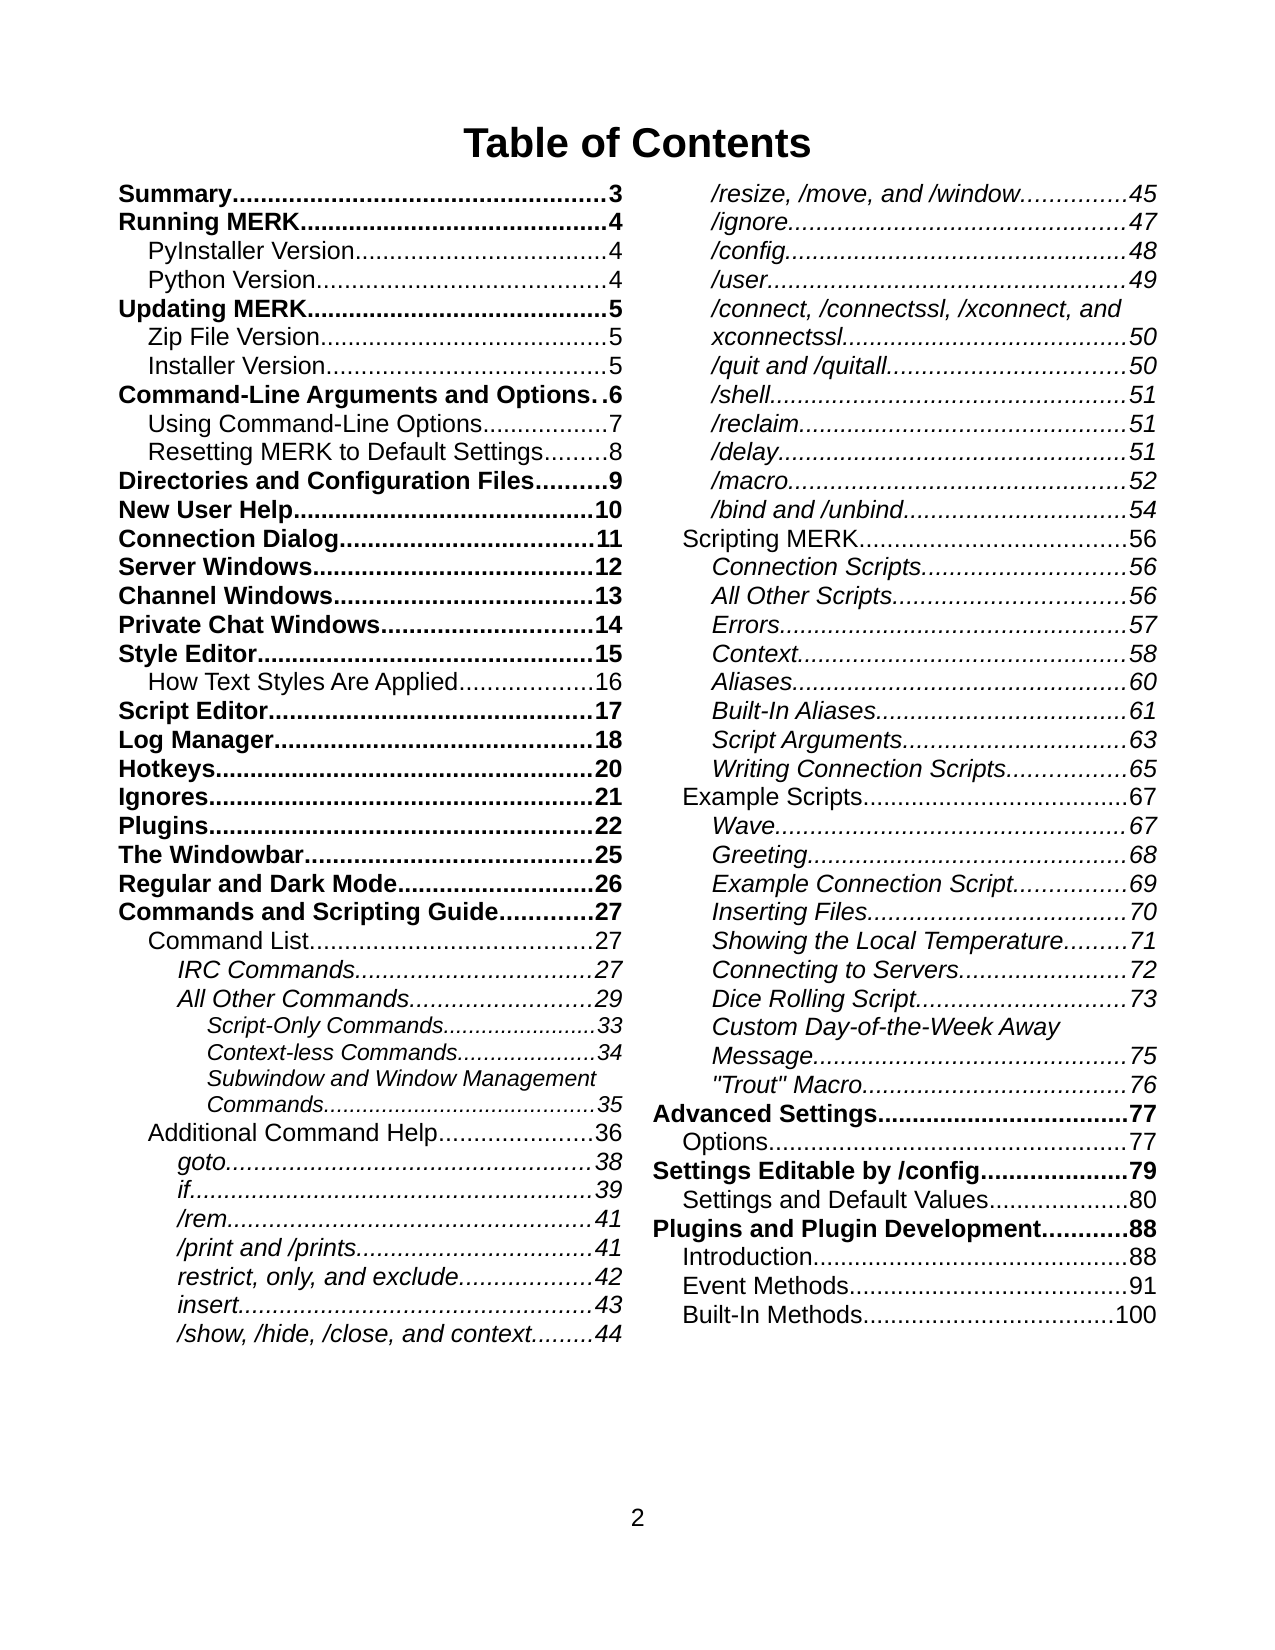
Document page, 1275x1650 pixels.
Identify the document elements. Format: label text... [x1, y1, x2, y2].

text goto 38 [177, 1146, 622, 1175]
text Directories and Configuration Files 9 [118, 466, 622, 495]
text Settings and Default Values 80 [682, 1185, 1157, 1213]
text The Windowbar 25 [118, 840, 622, 868]
text Ignores 21 [118, 782, 622, 811]
text Example Connection Script 69 [712, 868, 1157, 897]
text Context 58 [712, 638, 1157, 667]
text Writing Connection Scripts 65 [712, 753, 1157, 782]
text Dice Rolling Script 73 [712, 983, 1157, 1012]
text Installer Version 5 [148, 351, 622, 380]
text Greeting 68 [712, 840, 1157, 868]
text Event Methods 91 [682, 1271, 1157, 1300]
text /print and /prints 41 [177, 1233, 622, 1261]
subtitle Table of Contents [118, 118, 1157, 166]
text All Other Commands 29 [177, 983, 622, 1012]
text Custom Day-of-the-Week Away Message 75 [712, 1012, 1157, 1070]
text Plugins and Plugin Development 88 [652, 1213, 1157, 1242]
text /delay 51 [712, 437, 1157, 466]
text Channel Windows 13 [118, 581, 622, 610]
text "Trout" Macro 76 [712, 1070, 1157, 1098]
text Script Arguments 63 [712, 725, 1157, 753]
text restrict, only, and exclude 42 [177, 1261, 622, 1290]
text Command List 27 [148, 926, 622, 955]
text /config 48 [712, 236, 1157, 265]
text IRC Commands 27 [177, 955, 622, 983]
text Settings Editable by /config 79 [652, 1156, 1157, 1185]
text /bind and /unbind 54 [712, 495, 1157, 523]
text Errors 57 [712, 610, 1157, 638]
text Server Windows 12 [118, 552, 622, 581]
text Introduction 88 [682, 1242, 1157, 1271]
text /connect, /connectssl, /xconnect, and xconnectssl 50 [712, 293, 1157, 351]
text Log Manager 18 [118, 725, 622, 753]
text Command-Line Arguments and Options 6 [118, 380, 622, 408]
text /reclaim 51 [712, 408, 1157, 437]
text Built-In Methods 100 [682, 1300, 1157, 1328]
text Wave 67 [712, 811, 1157, 840]
text if 39 [177, 1175, 622, 1204]
text Additional Command Help 36 [148, 1118, 622, 1146]
text insert 43 [177, 1290, 622, 1319]
text /user 49 [712, 265, 1157, 293]
text Script-Only Commands 33 [207, 1012, 622, 1039]
text /quit and /quitall 50 [712, 351, 1157, 380]
text /macro 52 [712, 466, 1157, 495]
text Style Editor 15 [118, 638, 622, 667]
text /resize, /move, and /window 45 [712, 178, 1157, 207]
text Connection Scripts 56 [712, 552, 1157, 581]
text How Text Styles Are Applied 16 [148, 667, 622, 696]
text /rem 41 [177, 1204, 622, 1233]
text New User Help 10 [118, 495, 622, 523]
text Inserting Files 70 [712, 897, 1157, 926]
text /shell 51 [712, 380, 1157, 408]
text /ignore 47 [712, 207, 1157, 236]
text Running MERK 4 [118, 207, 622, 236]
text /show, /hide, /close, and context 44 [177, 1319, 622, 1348]
text Commands and Scripting Guide 27 [118, 897, 622, 926]
text Connecting to Servers 72 [712, 955, 1157, 983]
text Resetting MERK to Default Settings 8 [148, 437, 622, 466]
text Scripting MERK 56 [682, 523, 1157, 552]
text Regular and Dark Mode 26 [118, 868, 622, 897]
text Python Version 4 [148, 265, 622, 293]
text All Other Scripts 56 [712, 581, 1157, 610]
text Zip File Version 5 [148, 322, 622, 351]
text Built-In Aliases 61 [712, 696, 1157, 725]
text Using Command-Line Options 7 [148, 408, 622, 437]
text Summary 3 [118, 178, 622, 207]
text Aliases 60 [712, 667, 1157, 696]
text Private Chat Windows 14 [118, 610, 622, 638]
text PyInstaller Version 4 [148, 236, 622, 265]
text Subwindow and Window Management Commands 35 [207, 1065, 622, 1118]
text Context-less Commands 34 [207, 1039, 622, 1065]
text Showing the Local Temperature 71 [712, 926, 1157, 955]
text Advanced Settings 77 [652, 1098, 1157, 1127]
text Plugins 22 [118, 811, 622, 840]
text Hotkeys 20 [118, 753, 622, 782]
text Options 77 [682, 1127, 1157, 1156]
text Connection Dialog 11 [118, 523, 622, 552]
text Updating MERK 5 [118, 293, 622, 322]
text Example Scripts 67 [682, 782, 1157, 811]
text Script Editor 17 [118, 696, 622, 725]
